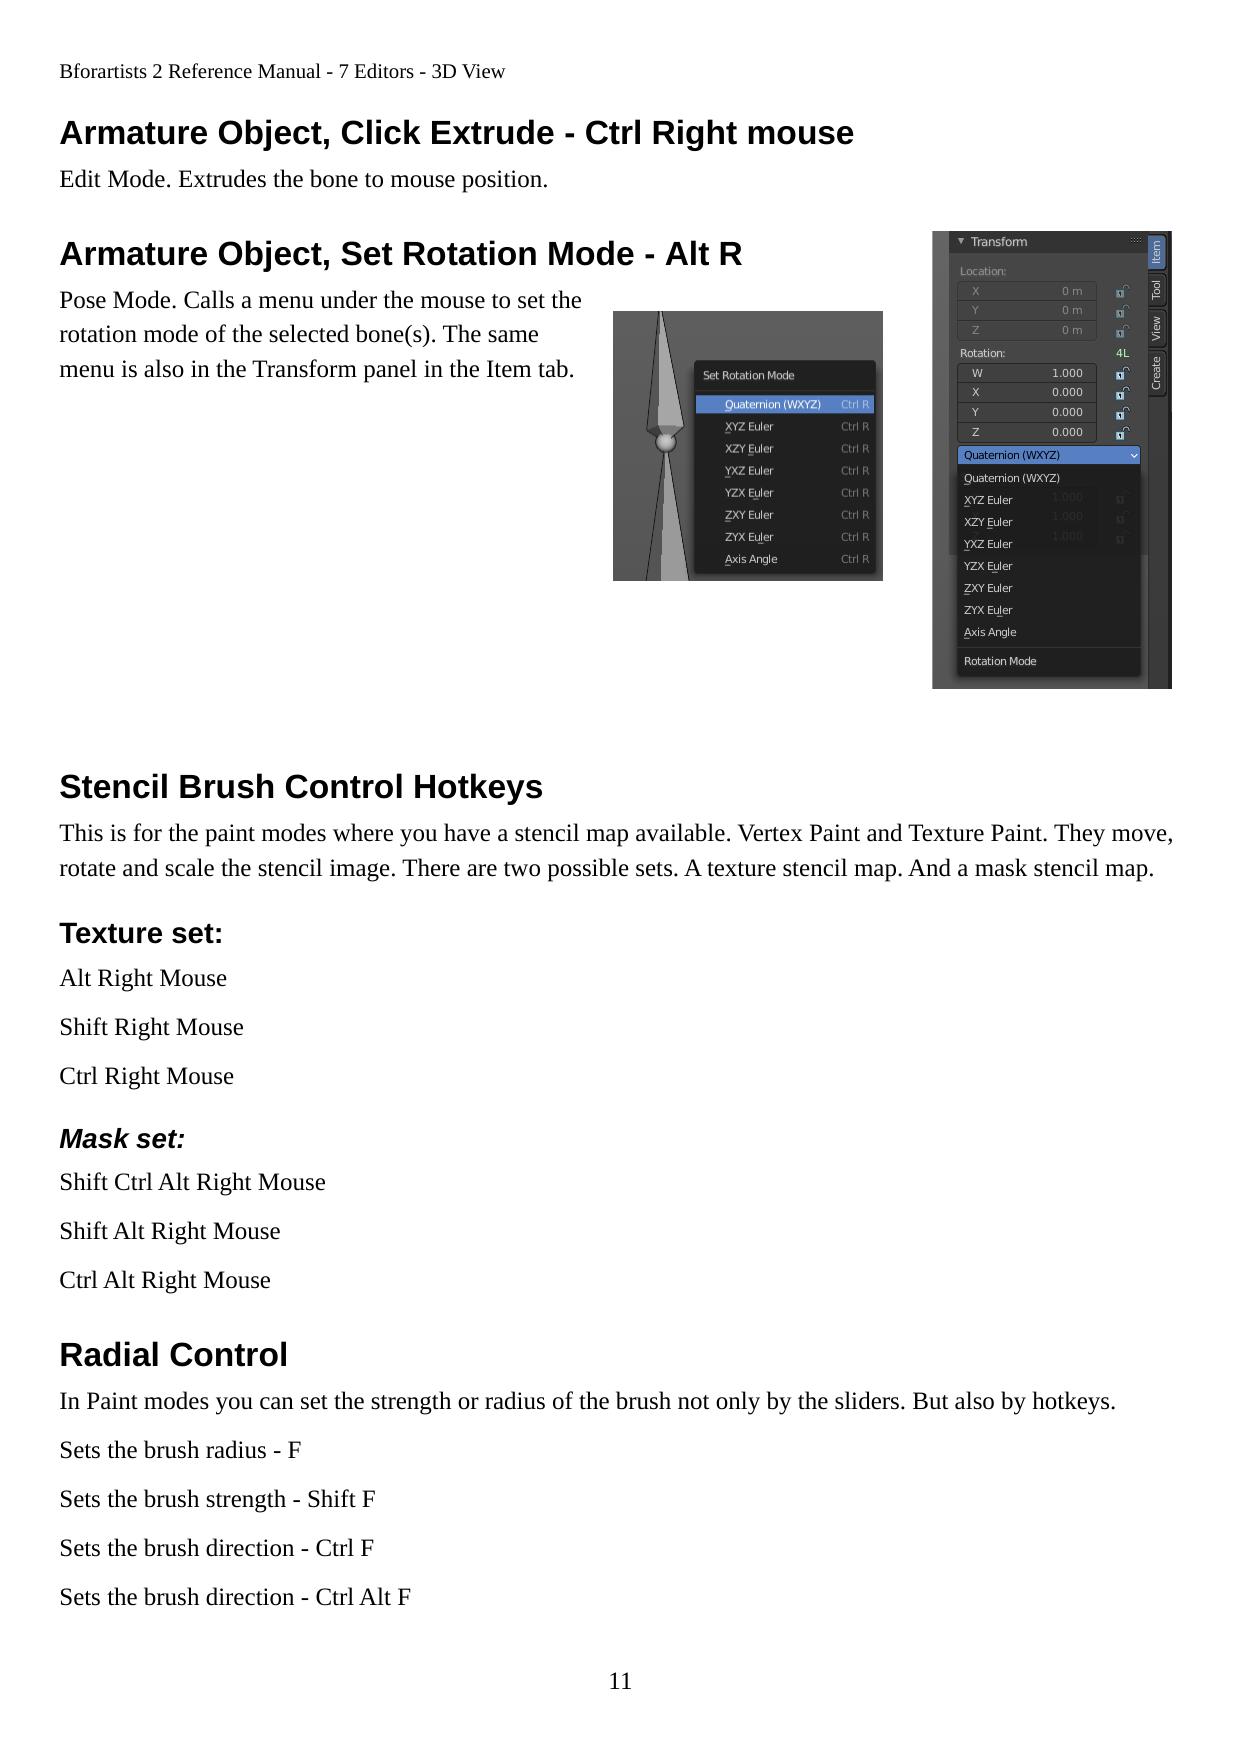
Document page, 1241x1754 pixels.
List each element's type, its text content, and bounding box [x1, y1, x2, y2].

subtitle Texture set: [59, 916, 1181, 950]
text Ctrl Right Mouse [59, 1061, 1181, 1089]
text Sets the brush strength - Shift F [59, 1484, 1181, 1513]
text This is for the paint modes where you have a stencil map available. Vertex Paint and Texture Paint. They move, rotate and scale the stencil image. There are two possible sets. A texture stencil map. And a mask stencil map. [59, 818, 1181, 881]
text Alt Right Mouse [59, 963, 1181, 991]
picture [932, 231, 1172, 689]
text Shift Right Mouse [59, 1012, 1181, 1040]
text Sets the brush radius - F [59, 1435, 1181, 1464]
text Sets the brush direction - Ctrl F [59, 1533, 1181, 1562]
subtitle Armature Object, Click Extrude - Ctrl Right mouse [59, 113, 1181, 151]
text Shift Alt Right Mouse [59, 1216, 1181, 1244]
text Ctrl Alt Right Mouse [59, 1265, 1181, 1293]
text Shift Ctrl Alt Right Mouse [59, 1167, 1181, 1195]
text Pose Mode. Calls a menu under the mouse to set the rotation mode of the selected bone(s). The same menu is also in the Transform panel in the Item tab. [59, 285, 932, 382]
text In Paint modes you can set the strength or radius of the brush not only by the sliders. But also by hotkeys. [59, 1386, 1181, 1414]
subtitle Armature Object, Set Rotation Mode - Alt R [59, 234, 932, 272]
subtitle Radial Control [59, 1335, 1181, 1373]
picture [613, 311, 883, 581]
text Sets the brush direction - Ctrl Alt F [59, 1582, 1181, 1611]
text Edit Mode. Extrudes the bone to mouse position. [59, 164, 1181, 192]
subtitle Mask set: [59, 1122, 1181, 1154]
subtitle Stencil Brush Control Hotkeys [59, 767, 1181, 806]
